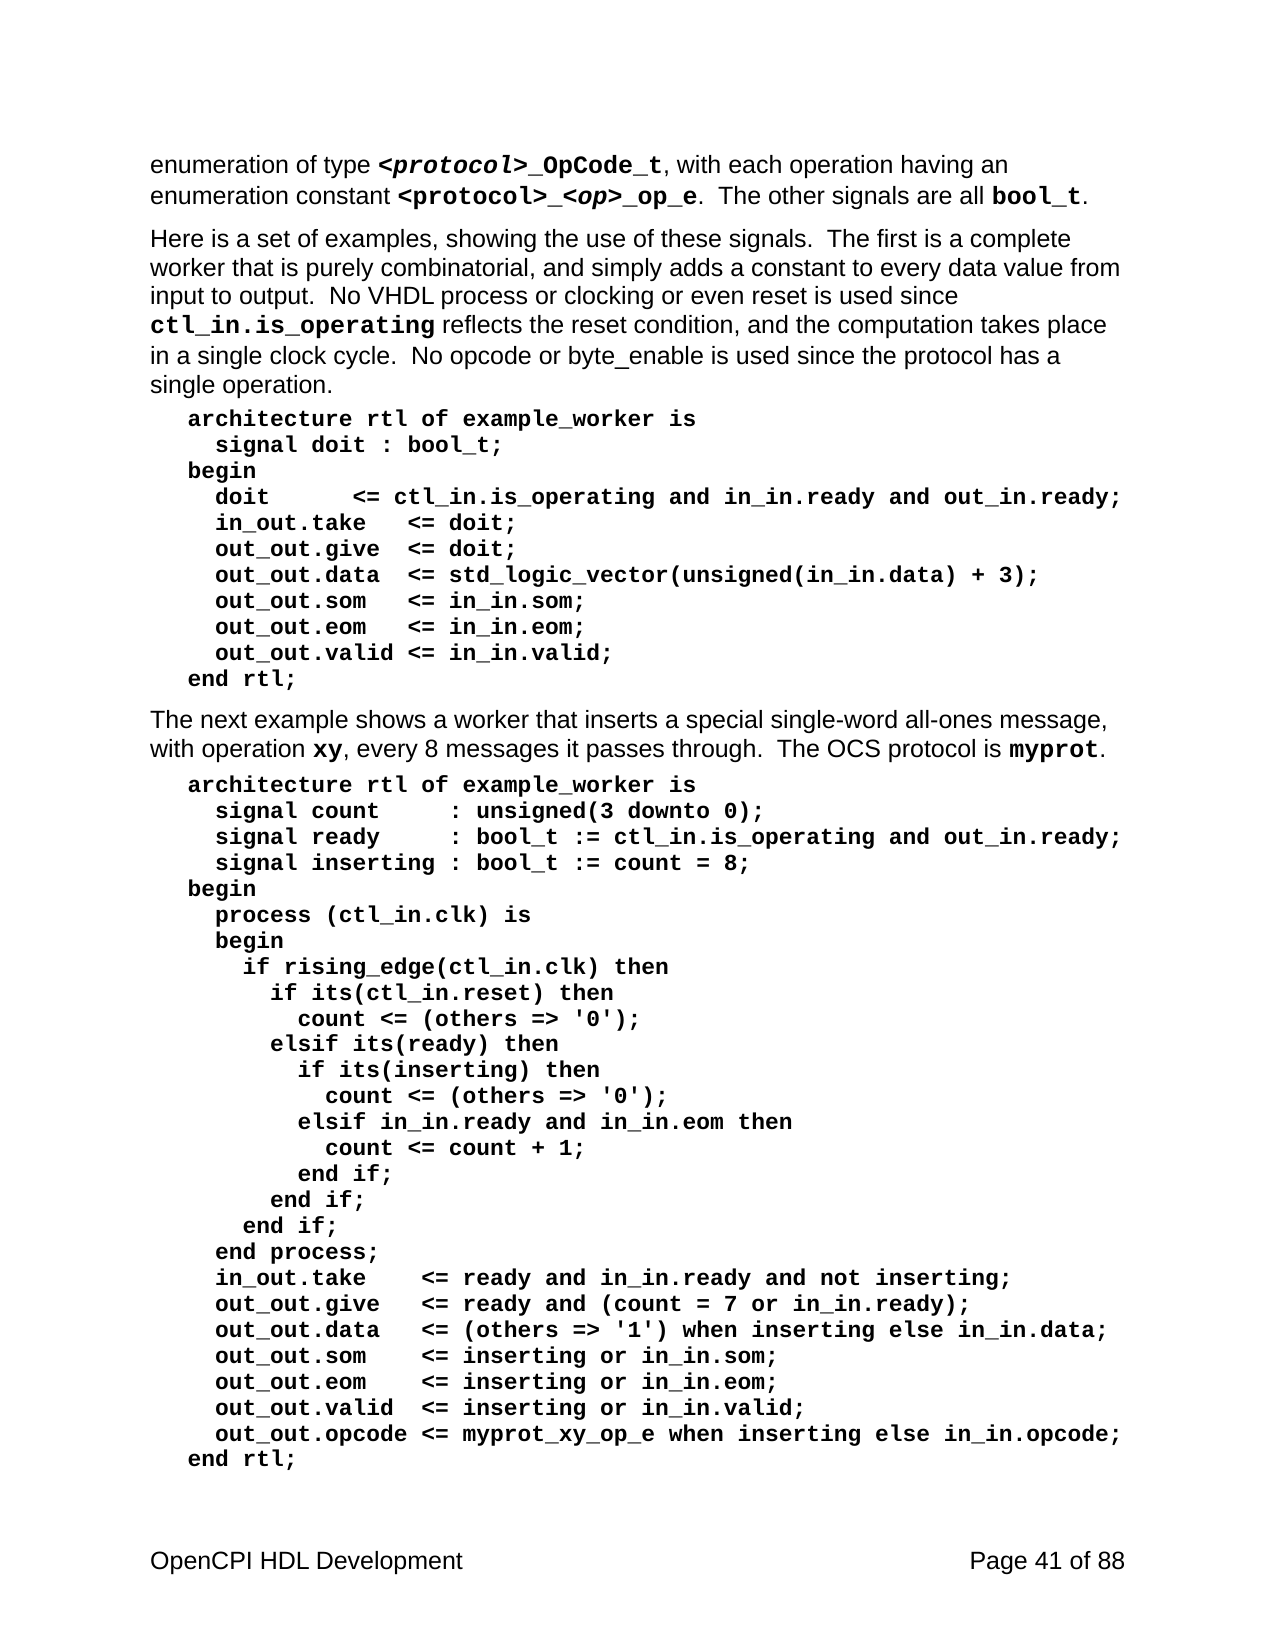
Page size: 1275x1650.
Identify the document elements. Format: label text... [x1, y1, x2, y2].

text Here is a set of examples, showing the use of these signals. The first is a complete worker that is purely combinatorial, and simply adds a constant to every data value from input to output. No VHDL process or clocking or even reset is used since ctl_in.is_operating reflects the reset condition, and the computation takes place in a single clock cycle. No opcode or byte_enable is used since the protocol has a single operation. [150, 224, 1125, 398]
text enumeration of type <protocol>_OpCode_t, with each operation having an enumeration constant <protocol>_<op>_op_e. The other signals are all bool_t. [150, 150, 1125, 212]
text architecture rtl of example_worker is signal doit : bool_t; begin doit <= ctl_in.is_operating and in_in.ready and out_in.ready; in_out.take <= doit; out_out.give <= doit; out_out.data <= std_logic_vector(unsigned(in_in.data) + 3); out_out.som <= in_in.som; out_out.eom <= in_in.eom; out_out.valid <= in_in.valid; end rtl; [187, 407, 1125, 693]
text The next example shows a worker that inserts a special single-word all-ones message, with operation xy, every 8 messages it passes through. The OCS protocol is myprot. [150, 705, 1125, 764]
text architecture rtl of example_worker is signal count : unsigned(3 downto 0); signal ready : bool_t := ctl_in.is_operating and out_in.ready; signal inserting : bool_t := count = 8; begin process (ctl_in.clk) is begin if rising_edge(ctl_in.clk) then if its(ctl_in.reset) then count <= (others => '0'); elsif its(ready) then if its(inserting) then count <= (others => '0'); elsif in_in.ready and in_in.eom then count <= count + 1; end if; end if; end if; end process; in_out.take <= ready and in_in.ready and not inserting; out_out.give <= ready and (count = 7 or in_in.ready); out_out.data <= (others => '1') when inserting else in_in.data; out_out.som <= inserting or in_in.som; out_out.eom <= inserting or in_in.eom; out_out.valid <= inserting or in_in.valid; out_out.opcode <= myprot_xy_op_e when inserting else in_in.opcode; end rtl; [187, 773, 1125, 1474]
